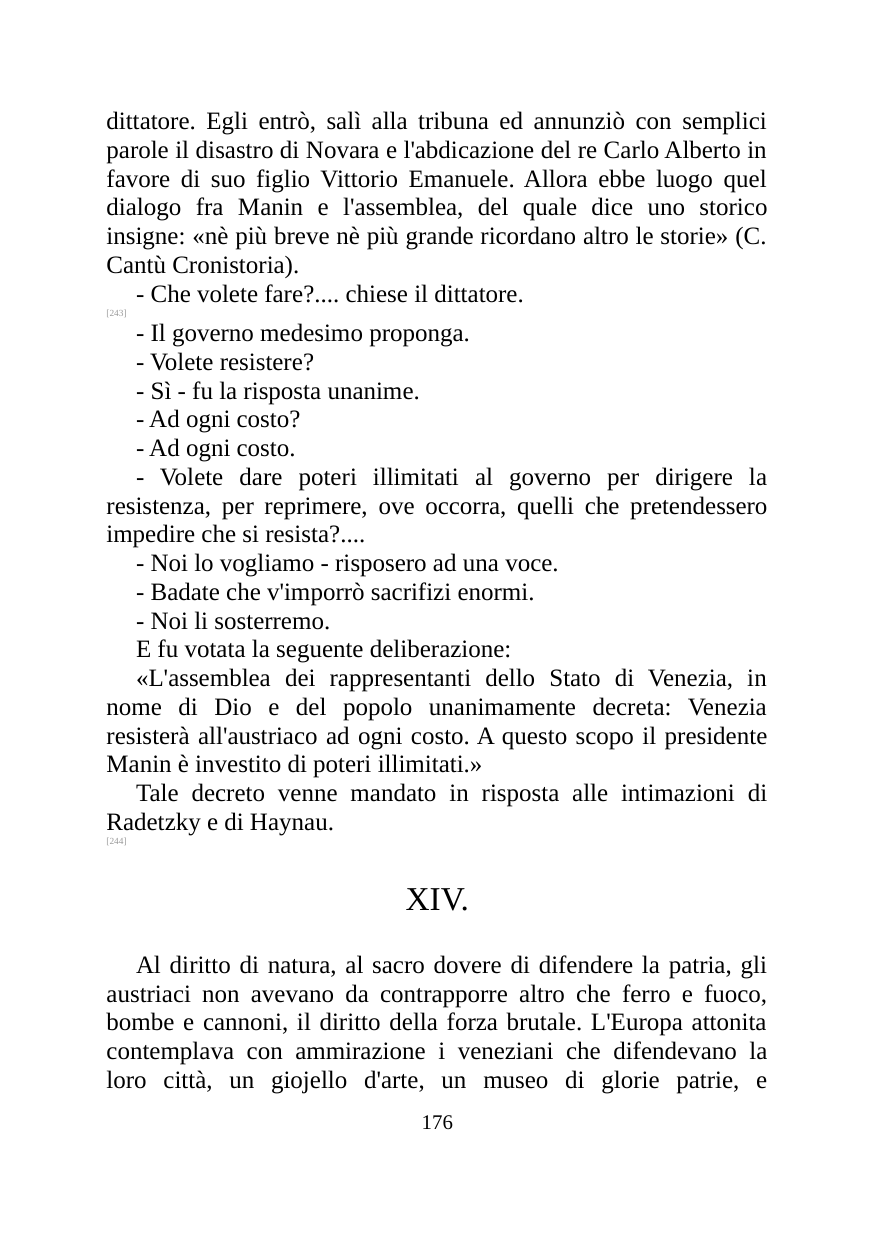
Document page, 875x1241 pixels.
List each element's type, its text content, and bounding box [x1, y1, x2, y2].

text - Volete dare poteri illimitati al governo per dirigere la resistenza, per reprimere, ove occorra, quelli che pretendessero impedire che si resista?.... [106, 462, 768, 548]
text - Che volete fare?.... chiese il dittatore. [106, 279, 768, 307]
text - Sì - fu la risposta unanime. [106, 376, 768, 404]
subtitle XIV. [106, 879, 768, 917]
text - Noi li sosterremo. [106, 606, 768, 634]
text E fu votata la seguente deliberazione: [106, 634, 768, 663]
text - Volete resistere? [106, 347, 768, 376]
text Al diritto di natura, al sacro dovere di difendere la patria, gli austriaci non avevano da contrapporre altro che ferro e fuoco, bombe e cannoni, il diritto della forza brutale. L'Europa attonita contemplava con ammirazione i veneziani che difendevano la loro città, un giojello d'arte, un museo di glorie patrie, e [106, 950, 768, 1094]
text Tale decreto venne mandato in risposta alle intimazioni di Radetzky e di Haynau. [106, 778, 768, 836]
text - Noi lo vogliamo - risposero ad una voce. [106, 548, 768, 577]
text - Ad ogni costo? [106, 404, 768, 433]
text «L'assemblea dei rappresentanti dello Stato di Venezia, in nome di Dio e del popolo unanimamente decreta: Venezia resisterà all'austriaco ad ogni costo. A questo scopo il presidente Manin è investito di poteri illimitati.» [106, 663, 768, 778]
text [243] [106, 307, 768, 318]
text dittatore. Egli entrò, salì alla tribuna ed annunziò con semplici parole il disastro di Novara e l'abdicazione del re Carlo Alberto in favore di suo figlio Vittorio Emanuele. Allora ebbe luogo quel dialogo fra Manin e l'assemblea, del quale dice uno storico insigne: «nè più breve nè più grande ricordano altro le storie» (C. Cantù Cronistoria). [106, 106, 768, 279]
text [244] [106, 836, 768, 847]
text - Ad ogni costo. [106, 433, 768, 462]
text - Badate che v'imporrò sacrifizi enormi. [106, 577, 768, 606]
text - Il governo medesimo proponga. [106, 318, 768, 347]
